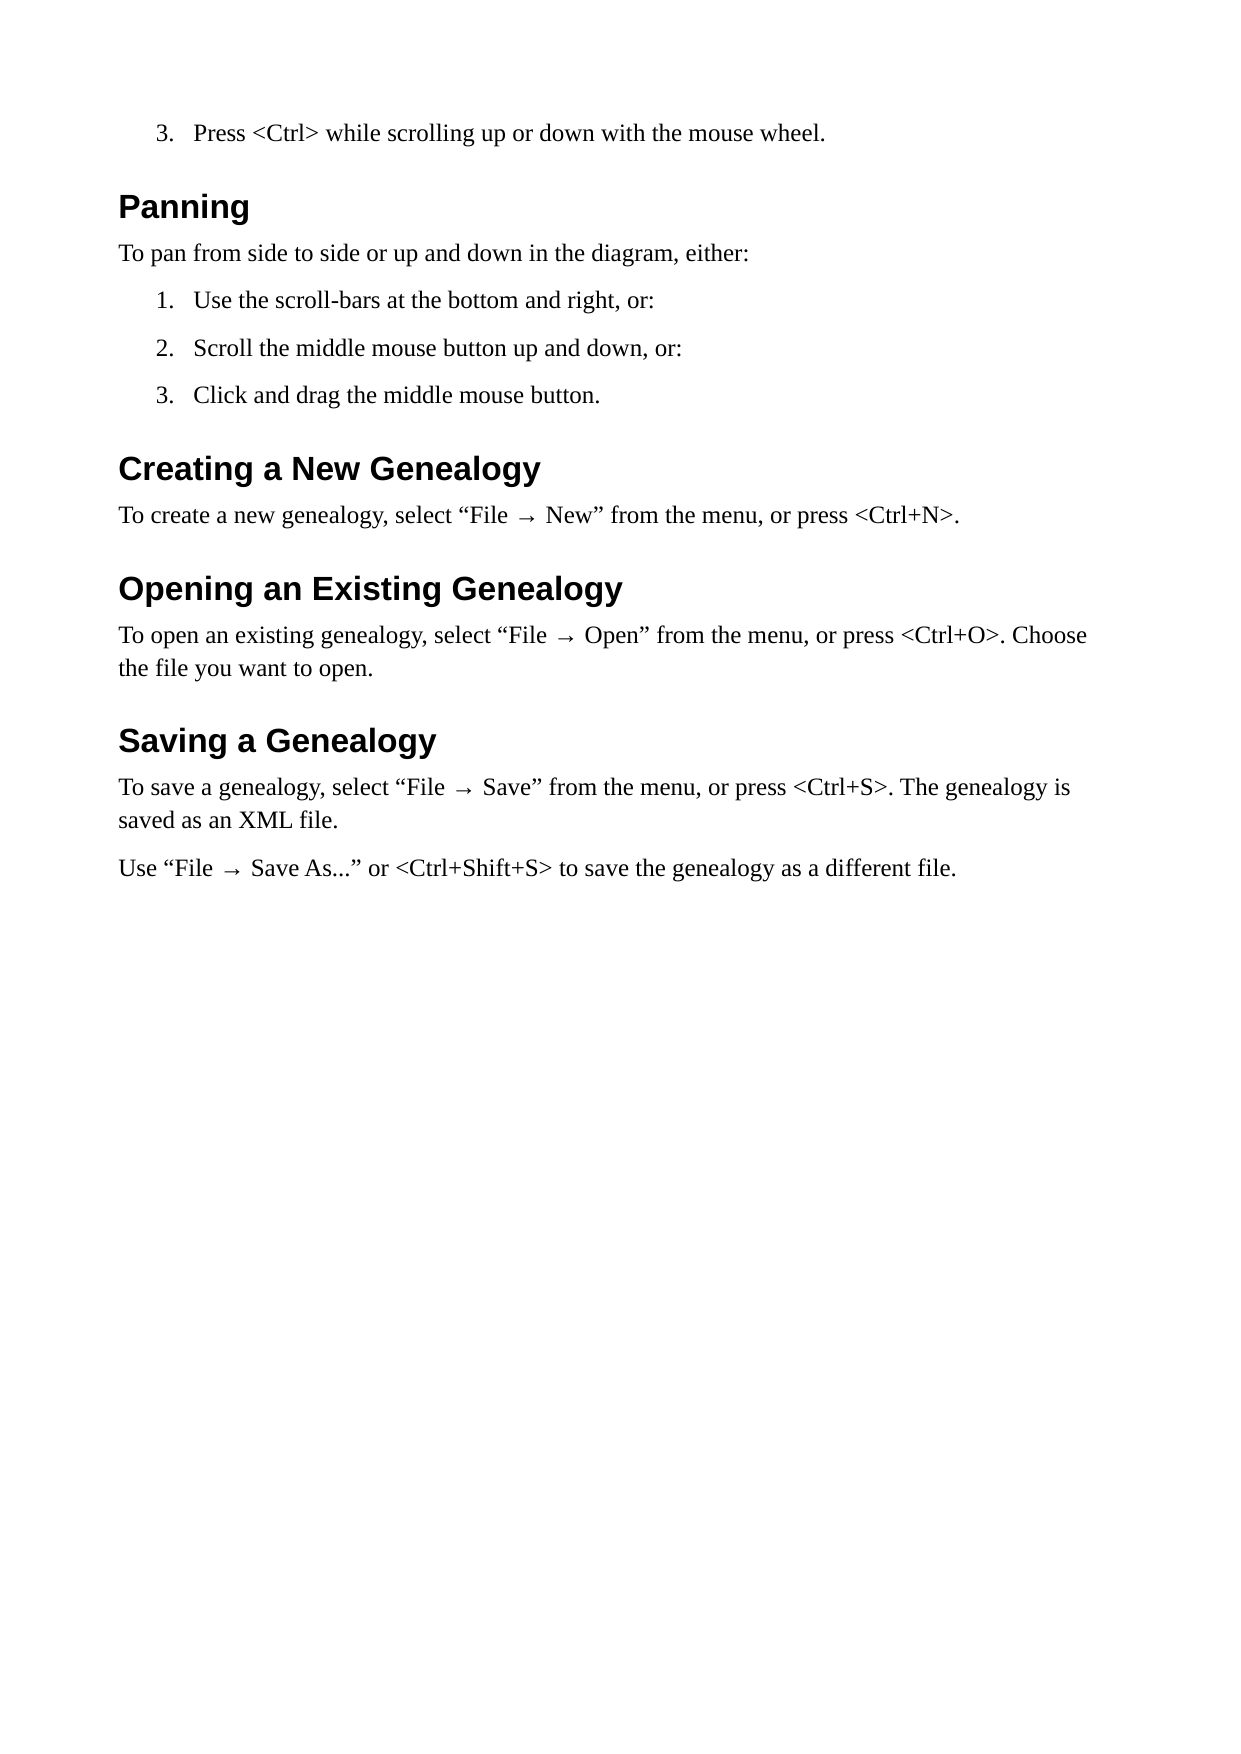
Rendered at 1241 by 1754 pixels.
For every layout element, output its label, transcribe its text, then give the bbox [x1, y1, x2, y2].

text Use “File → Save As...” or <Ctrl+Shift+S> to save the genealogy as a different file. [118, 853, 1122, 882]
subtitle Panning [118, 187, 1122, 225]
list Use the scroll-bars at the bottom and right, or: [156, 285, 1122, 314]
subtitle Creating a New Genealogy [118, 449, 1122, 488]
text To create a new genealogy, select “File → New” from the menu, or press <Ctrl+N>. [118, 500, 1122, 529]
list Scroll the middle mouse button up and down, or: [156, 333, 1122, 362]
list Press <Ctrl> while scrolling up or down with the mouse wheel. [156, 118, 1122, 147]
text To save a genealogy, select “File → Save” from the menu, or press <Ctrl+S>. The genealogy is saved as an XML file. [118, 772, 1122, 834]
text To pan from side to side or up and down in the diagram, either: [118, 238, 1122, 266]
subtitle Saving a Genealogy [118, 721, 1122, 760]
text To open an existing genealogy, select “File → Open” from the menu, or press <Ctrl+O>. Choose the file you want to open. [118, 620, 1122, 681]
list Click and drag the middle mouse button. [156, 381, 1122, 409]
subtitle Opening an Existing Genealogy [118, 568, 1122, 607]
